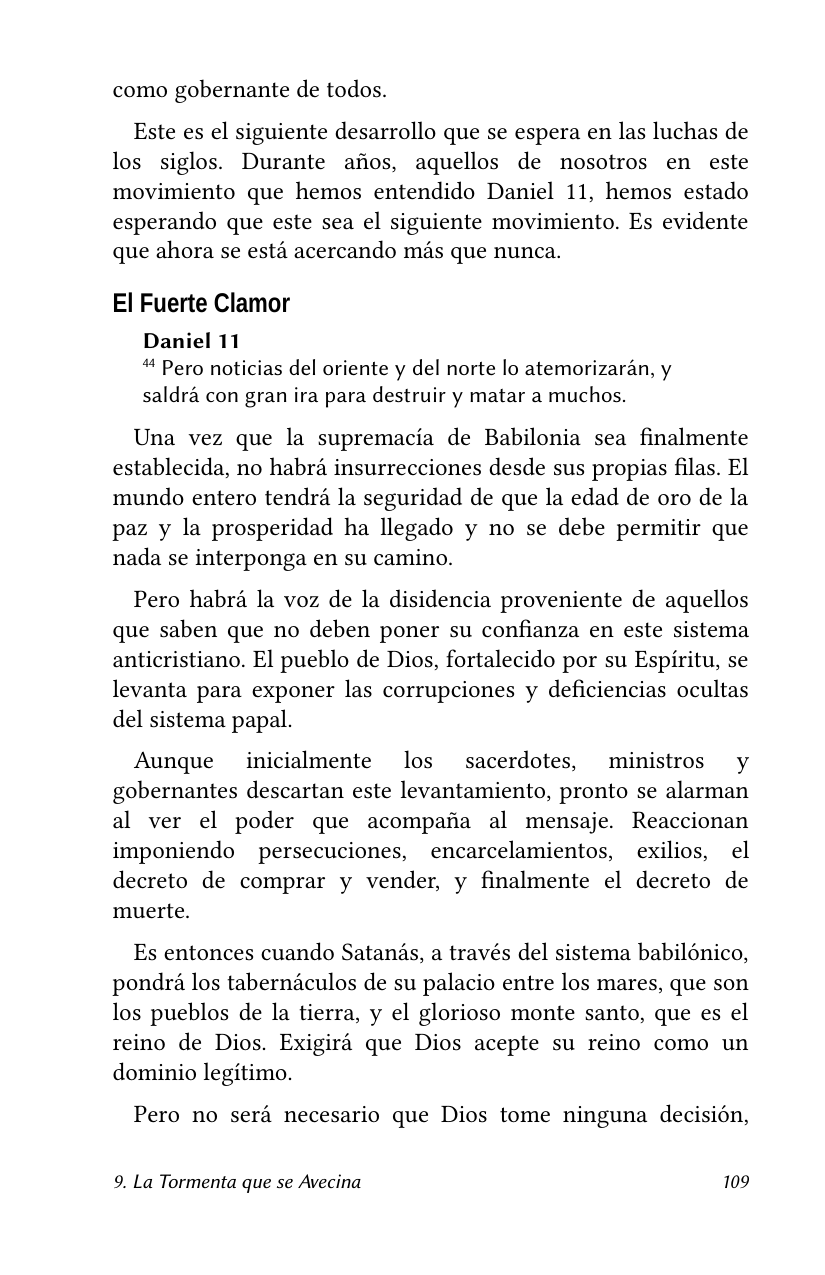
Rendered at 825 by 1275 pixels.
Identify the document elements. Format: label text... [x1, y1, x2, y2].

text como gobernante de todos. [112, 75, 750, 103]
text Aunque inicialmente los sacerdotes, ministros y gobernantes descartan este levantamiento, pronto se alarman al ver el poder que acompaña al mensaje. Reaccionan imponiendo persecuciones, encarcelamientos, exilios, el decreto de comprar y vender, y finalmente el decreto de muerte. [112, 747, 750, 924]
text Pero habrá la voz de la disidencia proveniente de aquellos que saben que no deben poner su confianza en este sistema anticristiano. El pueblo de Dios, fortalecido por su Espíritu, se levanta para exponer las corrupciones y deficiencias ocultas del sistema papal. [112, 585, 750, 733]
text Es entonces cuando Satanás, a través del sistema babilónico, pondrá los tabernáculos de su palacio entre los mares, que son los pueblos de la tierra, y el glorioso monte santo, que es el reino de Dios. Exigirá que Dios acepte su reino como un dominio legítimo. [112, 938, 750, 1086]
text Daniel 11 [142, 327, 750, 354]
text Una vez que la supremacía de Babilonia sea finalmente establecida, no habrá insurrecciones desde sus propias filas. El mundo entero tendrá la seguridad de que la edad de oro de la paz y la prosperidad ha llegado y no se debe permitir que nada se interponga en su camino. [112, 423, 750, 572]
subtitle El Fuerte Clamor [112, 287, 750, 318]
text Este es el siguiente desarrollo que se espera en las luchas de los siglos. Durante años, aquellos de nosotros en este movimiento que hemos entendido Daniel 11, hemos estado esperando que este sea el siguiente movimiento. Es evidente que ahora se está acercando más que nunca. [112, 117, 750, 265]
text 44 Pero noticias del oriente y del norte lo atemorizarán, y saldrá con gran ira para destruir y matar a muchos. [142, 355, 720, 408]
text Pero no será necesario que Dios tome ninguna decisión, [112, 1099, 750, 1128]
